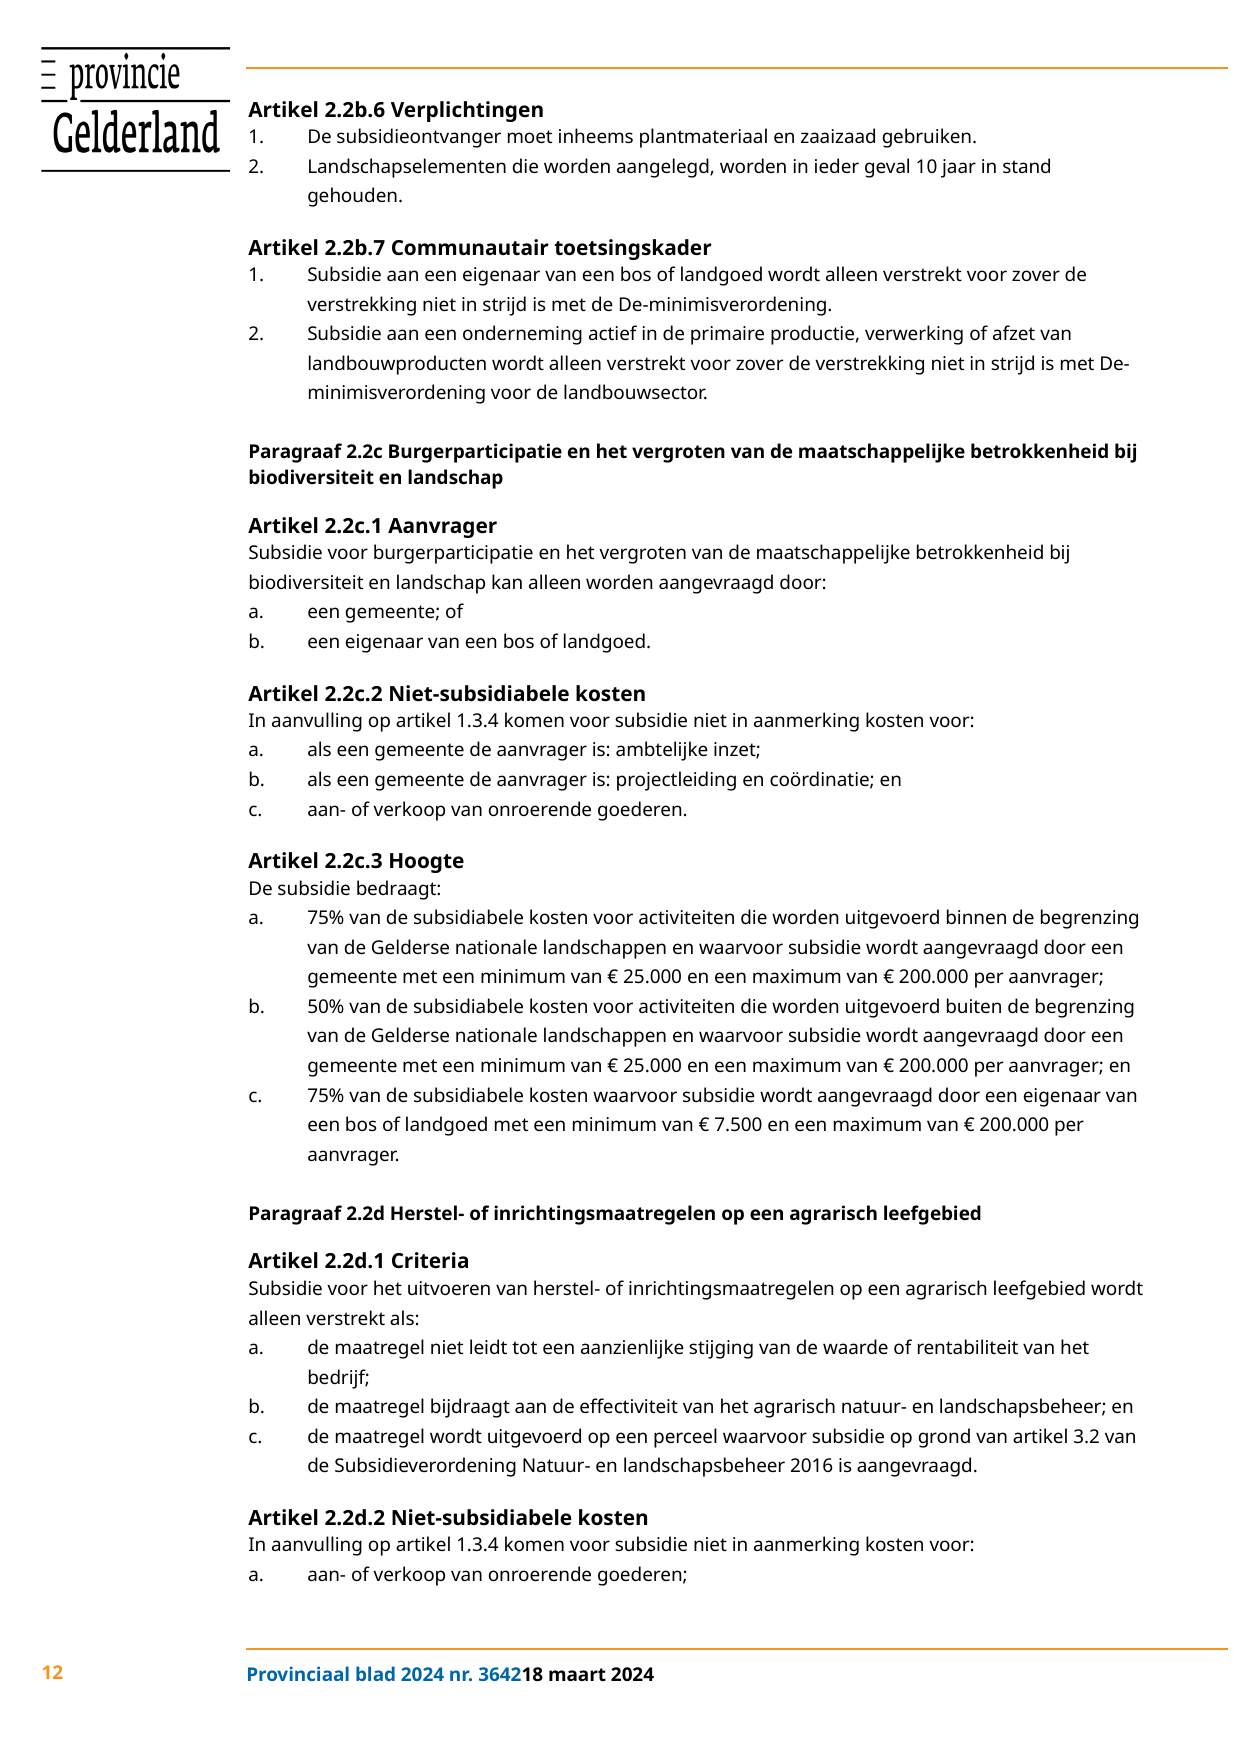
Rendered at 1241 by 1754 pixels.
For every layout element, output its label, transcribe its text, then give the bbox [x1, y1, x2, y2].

list de maatregel niet leidt tot een aanzienlijke stijging van de waarde of rentabiliteit van het bedrijf; [248, 1334, 1152, 1389]
list Landschapselementen die worden aangelegd, worden in ieder geval 10 jaar in stand gehouden. [248, 153, 1152, 208]
text Artikel 2.2d.2 Niet-subsidiabele kosten [248, 1503, 1152, 1531]
list 50% van de subsidiabele kosten voor activiteiten die worden uitgevoerd buiten de begrenzing van de Gelderse nationale landschappen en waarvoor subsidie wordt aangevraagd door een gemeente met een minimum van € 25.000 en een maximum van € 200.000 per aanvrager; en [248, 993, 1152, 1078]
text In aanvulling op artikel 1.3.4 komen voor subsidie niet in aanmerking kosten voor: [248, 1531, 1152, 1557]
text Subsidie voor het uitvoeren van herstel- of inrichtingsmaatregelen op een agrarisch leefgebied wordt alleen verstrekt als: [248, 1275, 1152, 1330]
text Paragraaf 2.2c Burgerparticipatie en het vergroten van de maatschappelijke betrokkenheid bij biodiversiteit en landschap [248, 439, 1152, 490]
list als een gemeente de aanvrager is: ambtelijke inzet; [248, 737, 1152, 762]
text De subsidie bedraagt: [248, 875, 1152, 900]
list 75% van de subsidiabele kosten waarvoor subsidie wordt aangevraagd door een eigenaar van een bos of landgoed met een minimum van € 7.500 en een maximum van € 200.000 per aanvrager. [248, 1082, 1152, 1167]
list De subsidieontvanger moet inheems plantmateriaal en zaaizaad gebruiken. [248, 123, 1152, 149]
list de maatregel bijdraagt aan de effectiviteit van het agrarisch natuur- en landschapsbeheer; en [248, 1393, 1152, 1419]
picture [41, 47, 231, 172]
list 75% van de subsidiabele kosten voor activiteiten die worden uitgevoerd binnen de begrenzing van de Gelderse nationale landschappen en waarvoor subsidie wordt aangevraagd door een gemeente met een minimum van € 25.000 en een maximum van € 200.000 per aanvrager; [248, 904, 1152, 989]
text Artikel 2.2c.2 Niet-subsidiabele kosten [248, 679, 1152, 707]
list de maatregel wordt uitgevoerd op een perceel waarvoor subsidie op grond van artikel 3.2 van de Subsidieverordening Natuur- en landschapsbeheer 2016 is aangevraagd. [248, 1423, 1152, 1478]
text Artikel 2.2c.3 Hoogte [248, 846, 1152, 875]
text Artikel 2.2b.7 Communautair toetsingskader [248, 233, 1152, 261]
text Artikel 2.2c.1 Aanvrager [248, 511, 1152, 539]
list aan- of verkoop van onroerende goederen; [248, 1561, 1152, 1587]
list een eigenaar van een bos of landgoed. [248, 628, 1152, 654]
text In aanvulling op artikel 1.3.4 komen voor subsidie niet in aanmerking kosten voor: [248, 707, 1152, 733]
list Subsidie aan een onderneming actief in de primaire productie, verwerking of afzet van landbouwproducten wordt alleen verstrekt voor zover de verstrekking niet in strijd is met De-minimisverordening voor de landbouwsector. [248, 320, 1152, 405]
list Subsidie aan een eigenaar van een bos of landgoed wordt alleen verstrekt voor zover de verstrekking niet in strijd is met de De-minimisverordening. [248, 261, 1152, 317]
text Artikel 2.2d.1 Criteria [248, 1247, 1152, 1275]
list een gemeente; of [248, 599, 1152, 624]
text Paragraaf 2.2d Herstel- of inrichtingsmaatregelen op een agrarisch leefgebied [248, 1200, 1152, 1226]
list als een gemeente de aanvrager is: projectleiding en coördinatie; en [248, 766, 1152, 792]
text Artikel 2.2b.6 Verplichtingen [248, 95, 1152, 123]
list aan- of verkoop van onroerende goederen. [248, 796, 1152, 822]
text Subsidie voor burgerparticipatie en het vergroten van de maatschappelijke betrokkenheid bij biodiversiteit en landschap kan alleen worden aangevraagd door: [248, 539, 1152, 595]
